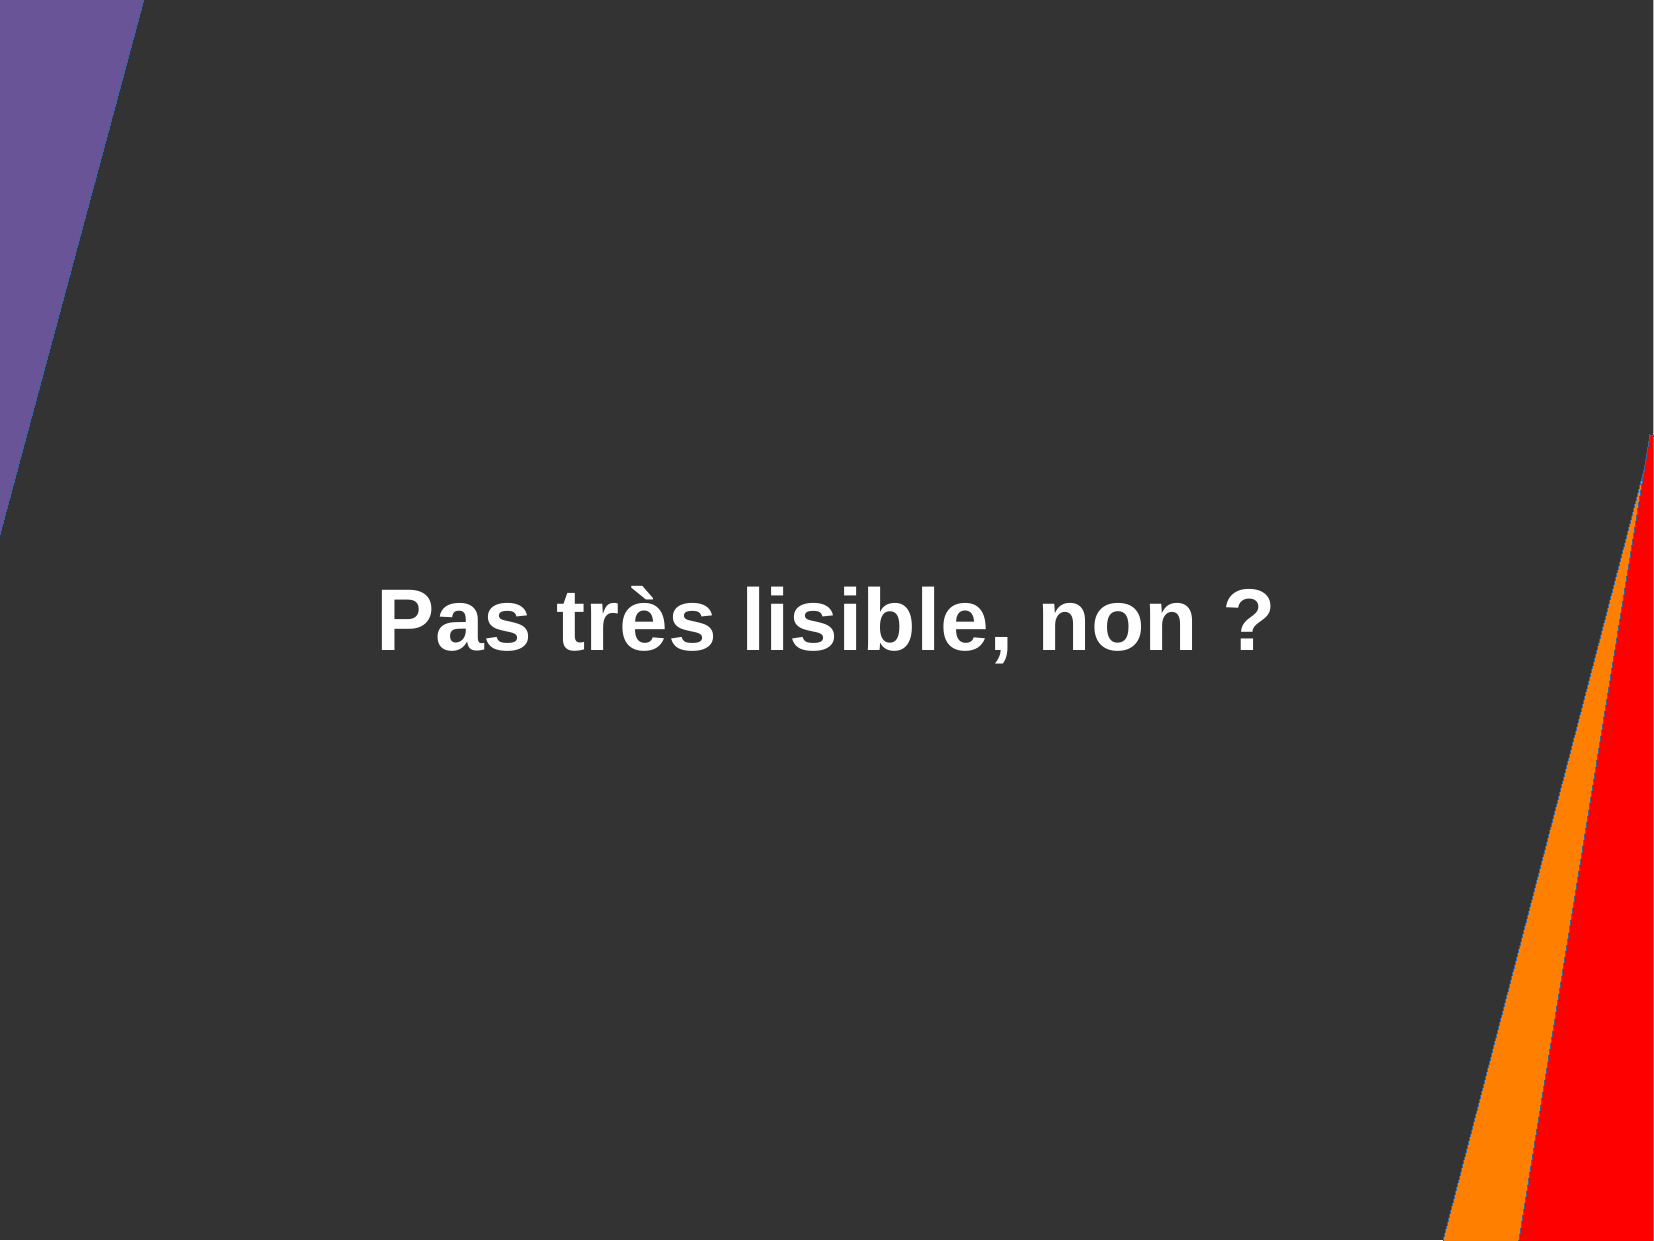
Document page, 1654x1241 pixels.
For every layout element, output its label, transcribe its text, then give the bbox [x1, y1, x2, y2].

text_box [1442, 434, 1654, 1241]
text_box [0, 0, 144, 535]
title Pas très lisible, non ? [31, 571, 1622, 702]
